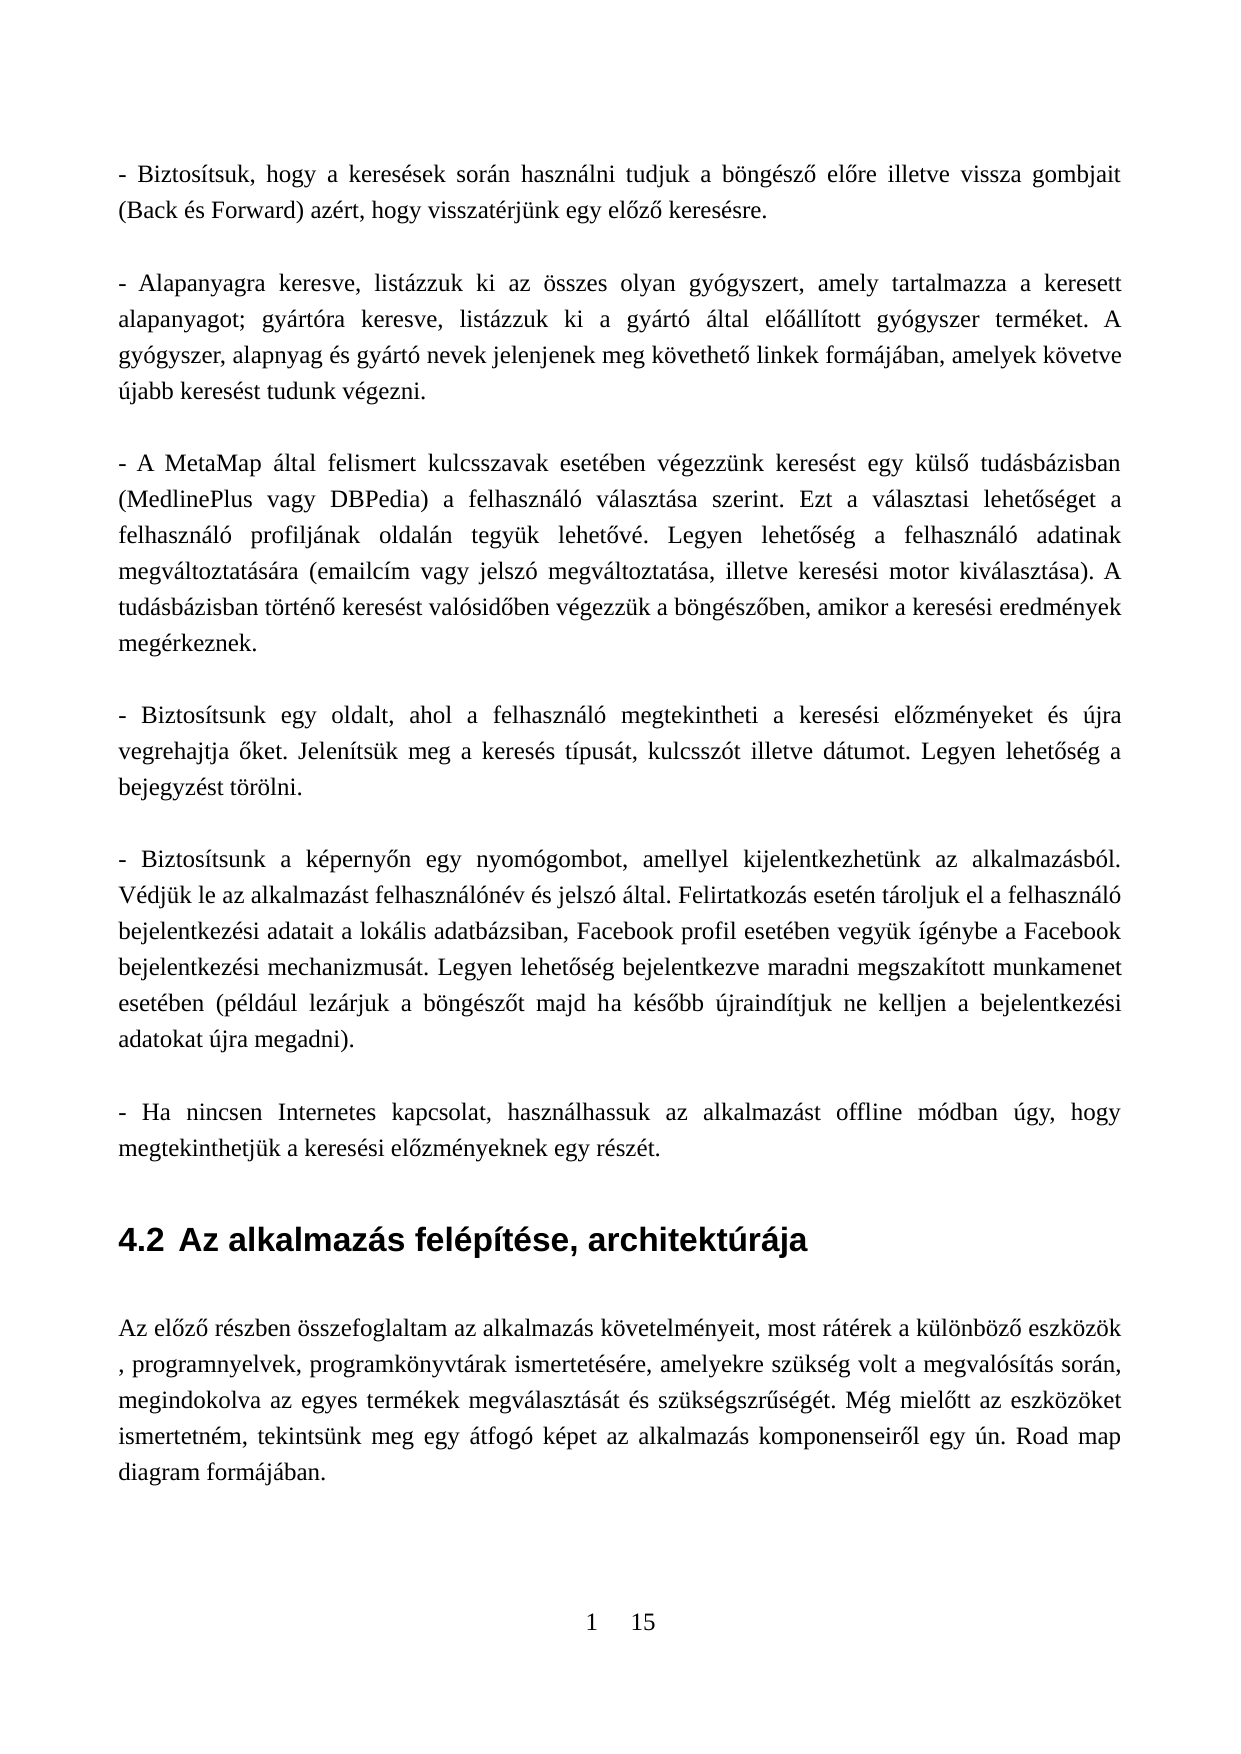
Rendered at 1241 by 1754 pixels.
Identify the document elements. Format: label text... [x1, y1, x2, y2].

subtitle - Biztosítsunk a képernyőn egy nyomógombot, amellyel kijelentkezhetünk az alkalmazásból. Védjük le az alkalmazást felhasználónév és jelszó által. Felirtatkozás esetén tároljuk el a felhasználó bejelentkezési adatait a lokális adatbázsiban, Facebook profil esetében vegyük ígénybe a Facebook bejelentkezési mechanizmusát. Legyen lehetőség bejelentkezve maradni megszakított munkamenet esetében (például lezárjuk a böngészőt majd ha később újraindítjuk ne kelljen a bejelentkezési adatokat újra megadni). [118, 839, 1122, 1055]
subtitle - A MetaMap által felismert kulcsszavak esetében végezzünk keresést egy külső tudásbázisban (MedlinePlus vagy DBPedia) a felhasználó választása szerint. Ezt a választasi lehetőséget a felhasználó profiljának oldalán tegyük lehetővé. Legyen lehetőség a felhasználó adatinak megváltoztatására (emailcím vagy jelszó megváltoztatása, illetve keresési motor kiválasztása). A tudásbázisban történő keresést valósidőben végezzük a böngészőben, amikor a keresési eredmények megérkeznek. [118, 442, 1122, 659]
subtitle - Ha nincsen Internetes kapcsolat, használhassuk az alkalmazást offline módban úgy, hogy megtekinthetjük a keresési előzményeknek egy részét. [118, 1091, 1122, 1163]
subtitle - Biztosítsunk egy oldalt, ahol a felhasználó megtekintheti a keresési előzményeket és újra vegrehajtja őket. Jelenítsük meg a keresés típusát, kulcsszót illetve dátumot. Legyen lehetőség a bejegyzést törölni. [118, 695, 1122, 803]
subtitle - Biztosítsuk, hogy a keresések során használni tudjuk a böngésző előre illetve vissza gombjait (Back és Forward) azért, hogy visszatérjünk egy előző keresésre. [118, 154, 1122, 226]
subtitle Az előző részben összefoglaltam az alkalmazás követelményeit, most rátérek a különböző eszközök , programnyelvek, programkönyvtárak ismertetésére, amelyekre szükség volt a megvalósítás során, megindokolva az egyes termékek megválasztását és szükségszrűségét. Még mielőtt az eszközöket ismertetném, tekintsünk meg egy átfogó képet az alkalmazás komponenseiről egy ún. Road map diagram formájában. [118, 1307, 1122, 1488]
subtitle Az alkalmazás felépítése, architektúrája [118, 1220, 1122, 1259]
subtitle - Alapanyagra keresve, listázzuk ki az összes olyan gyógyszert, amely tartalmazza a keresett alapanyagot; gyártóra keresve, listázzuk ki a gyártó által előállított gyógyszer terméket. A gyógyszer, alapnyag és gyártó nevek jelenjenek meg követhető linkek formájában, amelyek követve újabb keresést tudunk végezni. [118, 262, 1122, 406]
